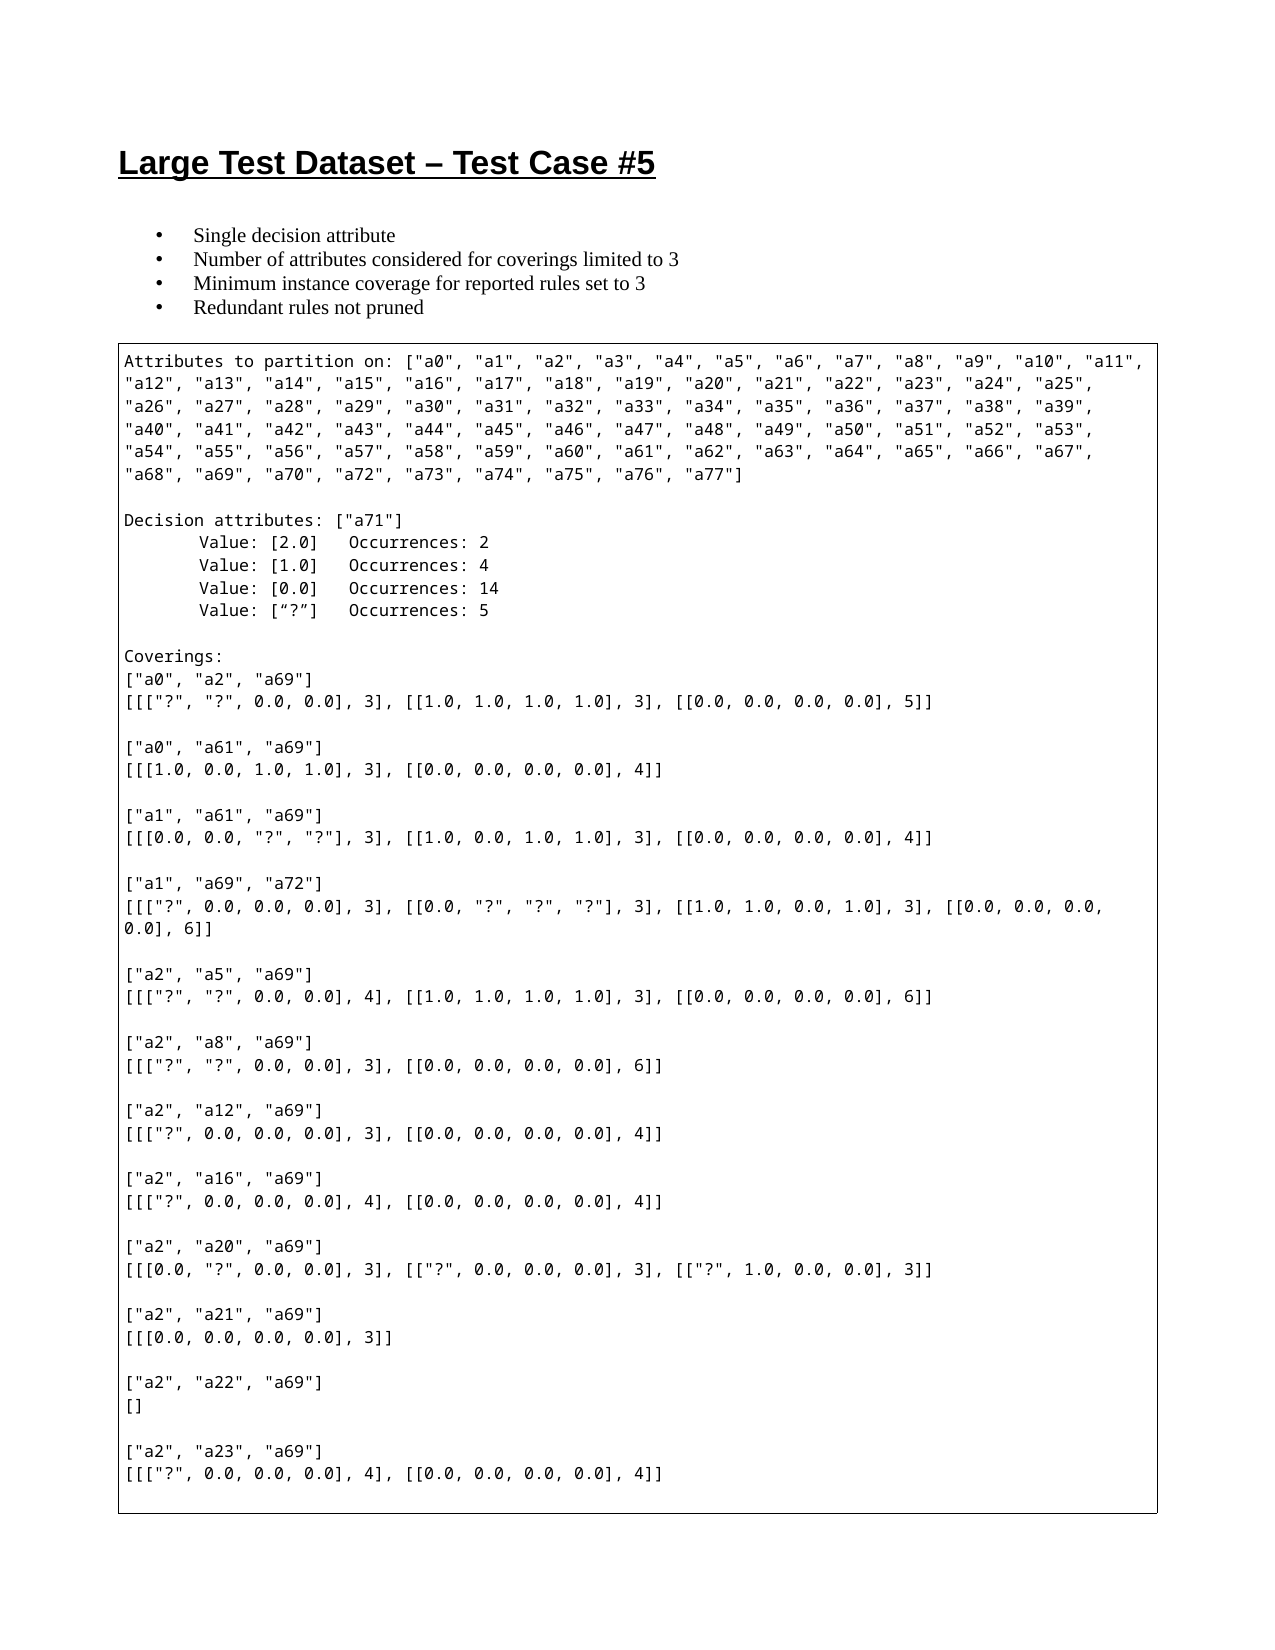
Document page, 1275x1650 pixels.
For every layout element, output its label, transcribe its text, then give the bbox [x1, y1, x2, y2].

table_header Attributes to partition on: ["a0", "a1", "a2", "a3", "a4", "a5", "a6", "a7", "a8", "a9", "a10", "a11", "a12", "a13", "a14", "a15", "a16", "a17", "a18", "a19", "a20", "a21", "a22", "a23", "a24", "a25", "a26", "a27", "a28", "a29", "a30", "a31", "a32", "a33", "a34", "a35", "a36", "a37", "a38", "a39", "a40", "a41", "a42", "a43", "a44", "a45", "a46", "a47", "a48", "a49", "a50", "a51", "a52", "a53", "a54", "a55", "a56", "a57", "a58", "a59", "a60", "a61", "a62", "a63", "a64", "a65", "a66", "a67", "a68", "a69", "a70", "a72", "a73", "a74", "a75", "a76", "a77"] Decision attributes: ["a71"] Value: [2.0] Occurrences: 2 Value: [1.0] Occurrences: 4 Value: [0.0] Occurrences: 14 Value: [“?”] Occurrences: 5 Coverings: ["a0", "a2", "a69"] [[["?", "?", 0.0, 0.0], 3], [[1.0, 1.0, 1.0, 1.0], 3], [[0.0, 0.0, 0.0, 0.0], 5]] ["a0", "a61", "a69"] [[[1.0, 0.0, 1.0, 1.0], 3], [[0.0, 0.0, 0.0, 0.0], 4]] ["a1", "a61", "a69"] [[[0.0, 0.0, "?", "?"], 3], [[1.0, 0.0, 1.0, 1.0], 3], [[0.0, 0.0, 0.0, 0.0], 4]] ["a1", "a69", "a72"] [[["?", 0.0, 0.0, 0.0], 3], [[0.0, "?", "?", "?"], 3], [[1.0, 1.0, 0.0, 1.0], 3], [[0.0, 0.0, 0.0, 0.0], 6]] ["a2", "a5", "a69"] [[["?", "?", 0.0, 0.0], 4], [[1.0, 1.0, 1.0, 1.0], 3], [[0.0, 0.0, 0.0, 0.0], 6]] ["a2", "a8", "a69"] [[["?", "?", 0.0, 0.0], 3], [[0.0, 0.0, 0.0, 0.0], 6]] ["a2", "a12", "a69"] [[["?", 0.0, 0.0, 0.0], 3], [[0.0, 0.0, 0.0, 0.0], 4]] ["a2", "a16", "a69"] [[["?", 0.0, 0.0, 0.0], 4], [[0.0, 0.0, 0.0, 0.0], 4]] ["a2", "a20", "a69"] [[[0.0, "?", 0.0, 0.0], 3], [["?", 0.0, 0.0, 0.0], 3], [["?", 1.0, 0.0, 0.0], 3]] ["a2", "a21", "a69"] [[[0.0, 0.0, 0.0, 0.0], 3]] ["a2", "a22", "a69"] [] ["a2", "a23", "a69"] [[["?", 0.0, 0.0, 0.0], 4], [[0.0, 0.0, 0.0, 0.0], 4]] [119, 344, 1157, 1513]
list Redundant rules not pruned [156, 295, 1157, 319]
list Minimum instance coverage for reported rules set to 3 [156, 271, 1157, 295]
list Single decision attribute [156, 223, 1157, 247]
list Number of attributes considered for coverings limited to 3 [156, 247, 1157, 271]
subtitle Large Test Dataset – Test Case #5 [118, 143, 1157, 182]
